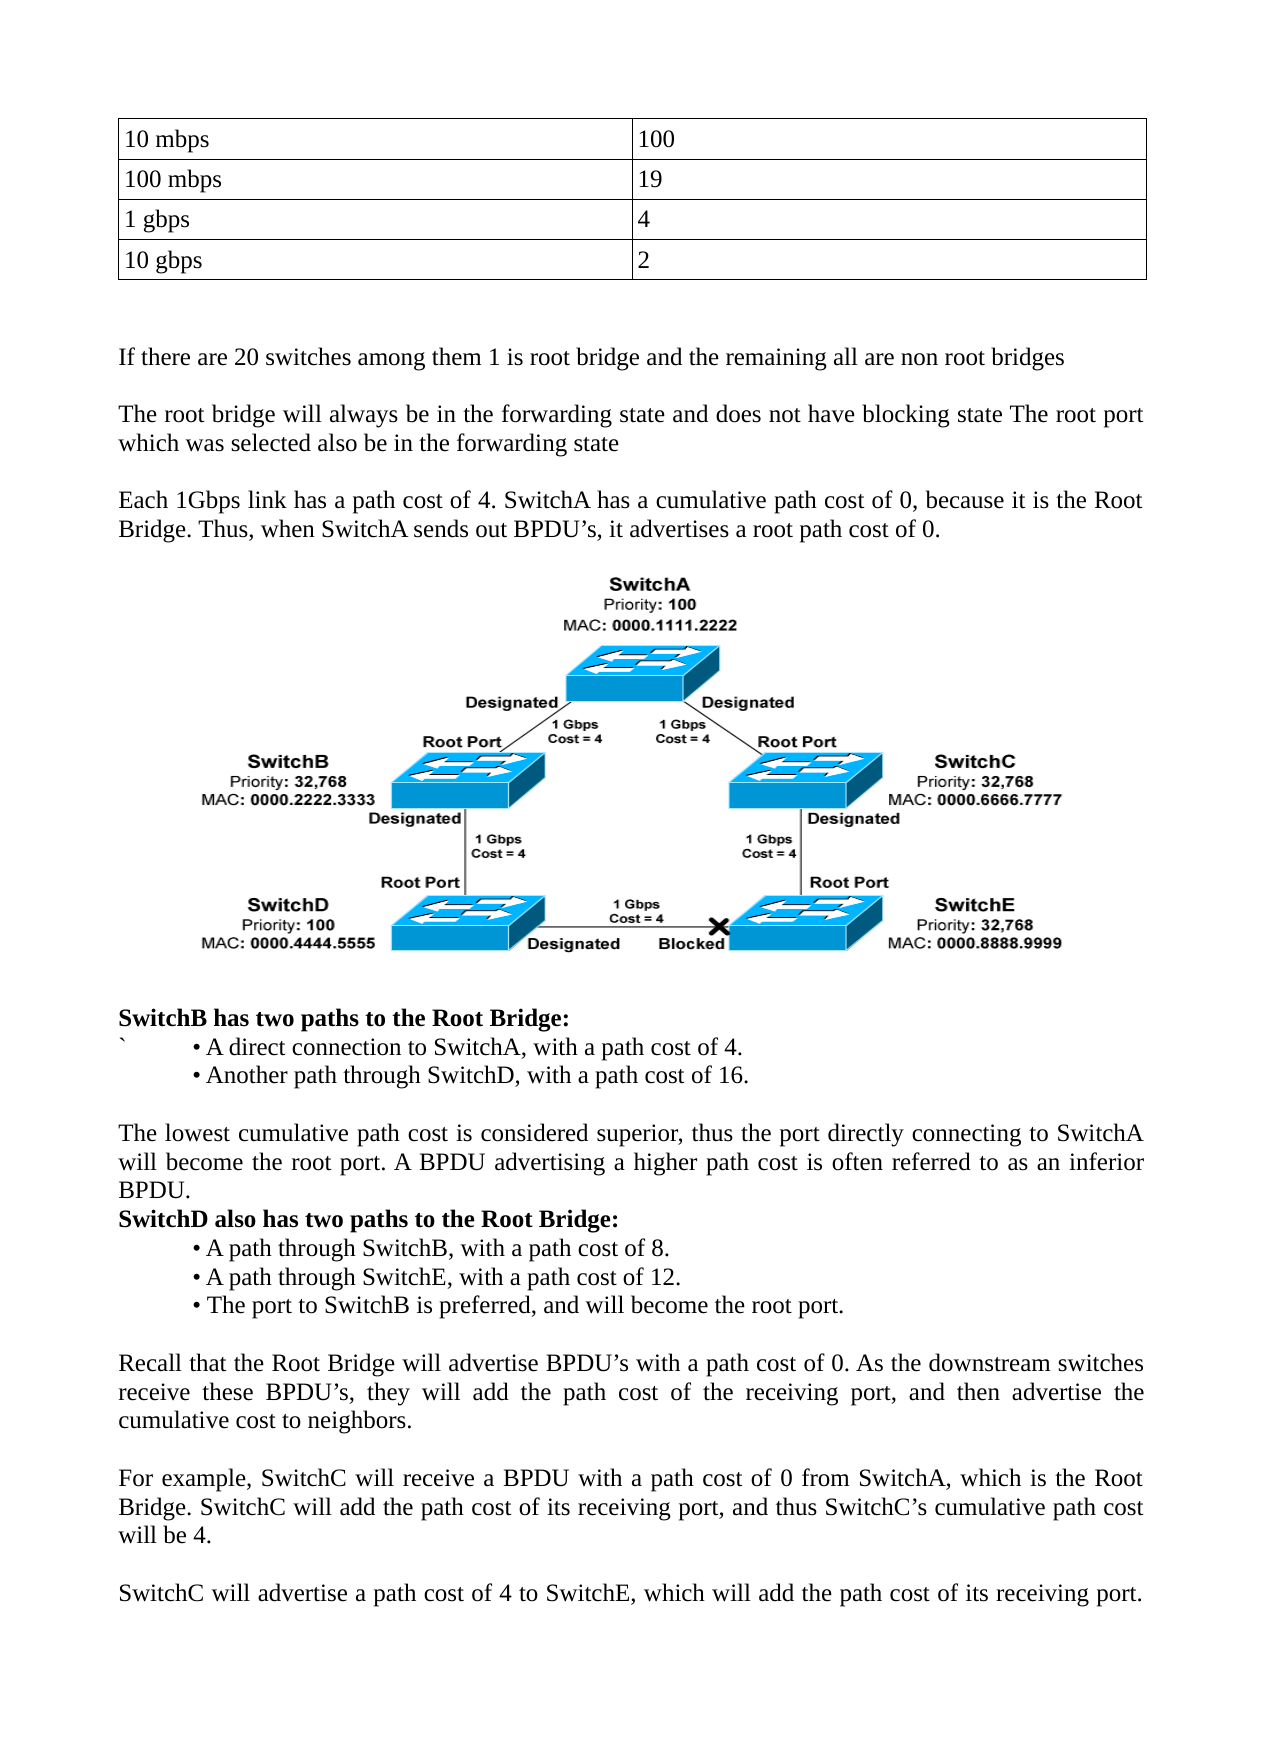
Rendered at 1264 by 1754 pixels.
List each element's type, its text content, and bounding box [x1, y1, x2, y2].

text The lowest cumulative path cost is considered superior, thus the port directly connecting to SwitchA will become the root port. A BPDU advertising a higher path cost is often referred to as an inferior BPDU. [118, 1118, 1146, 1204]
text Each 1Gbps link has a path cost of 4. SwitchA has a cumulative path cost of 0, because it is the Root Bridge. Thus, when SwitchA sends out BPDU’s, it advertises a root path cost of 0. [118, 486, 1146, 543]
text • Another path through SwitchD, with a path cost of 16. [118, 1061, 1146, 1089]
text SwitchC will advertise a path cost of 4 to SwitchE, which will add the path cost of its receiving port. [118, 1578, 1146, 1607]
table_cell 2 [633, 240, 1146, 279]
text • The port to SwitchB is preferred, and will become the root port. [118, 1291, 1146, 1319]
text SwitchB has two paths to the Root Bridge: [118, 1003, 1146, 1032]
table_cell 10 mbps [119, 119, 632, 158]
table_cell 100 [633, 119, 1146, 158]
picture [190, 571, 1074, 972]
text • A path through SwitchB, with a path cost of 8. [118, 1233, 1146, 1262]
table_cell 19 [633, 160, 1146, 199]
text The root bridge will always be in the forwarding state and does not have blocking state The root port which was selected also be in the forwarding state [118, 399, 1146, 457]
table_cell 4 [633, 200, 1146, 239]
table_cell 10 gbps [119, 240, 632, 279]
text • A path through SwitchE, with a path cost of 12. [118, 1262, 1146, 1291]
text For example, SwitchC will receive a BPDU with a path cost of 0 from SwitchA, which is the Root Bridge. SwitchC will add the path cost of its receiving port, and thus SwitchC’s cumulative path cost will be 4. [118, 1463, 1146, 1549]
table_cell 100 mbps [119, 160, 632, 199]
text SwitchD also has two paths to the Root Bridge: [118, 1204, 1146, 1233]
text Recall that the Root Bridge will advertise BPDU’s with a path cost of 0. As the downstream switches receive these BPDU’s, they will add the path cost of the receiving port, and then advertise the cumulative cost to neighbors. [118, 1348, 1146, 1434]
text ` • A direct connection to SwitchA, with a path cost of 4. [118, 1032, 1146, 1061]
table_cell 1 gbps [119, 200, 632, 239]
text If there are 20 switches among them 1 is root bridge and the remaining all are non root bridges [118, 342, 1146, 371]
